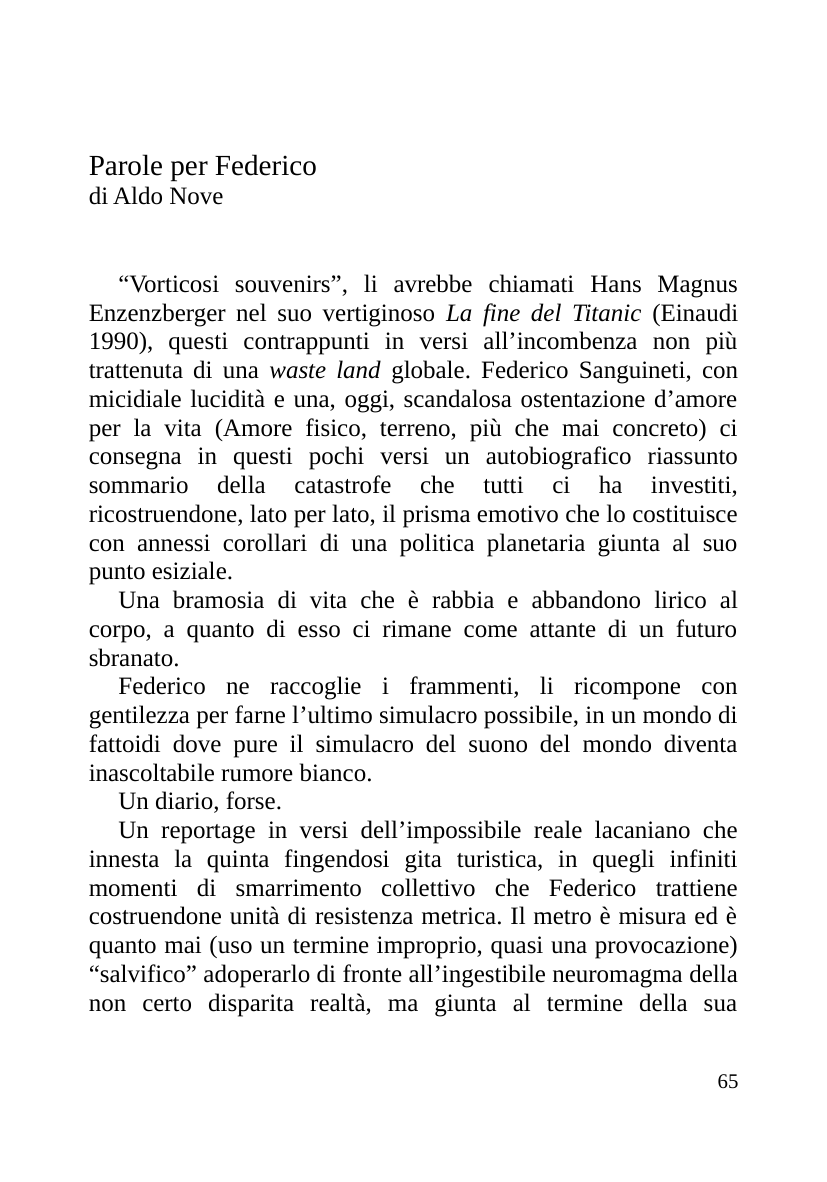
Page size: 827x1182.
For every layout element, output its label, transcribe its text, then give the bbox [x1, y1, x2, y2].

text Un reportage in versi dell’impossibile reale lacaniano che innesta la quinta fingendosi gita turistica, in quegli infiniti momenti di smarrimento collettivo che Federico trattiene costruendone unità di resistenza metrica. Il metro è misura ed è quanto mai (uso un termine improprio, quasi una provocazione) “salvifico” adoperarlo di fronte all’ingestibile neuromagma della non certo disparita realtà, ma giunta al termine della sua [88, 815, 738, 1016]
text Parole per Federico di Aldo Nove [88, 148, 738, 210]
text Una bramosia di vita che è rabbia e abbandono lirico al corpo, a quanto di esso ci rimane come attante di un futuro sbranato. [88, 585, 738, 671]
text “Vorticosi souvenirs”, li avrebbe chiamati Hans Magnus Enzenzberger nel suo vertiginoso La fine del Titanic (Einaudi 1990), questi contrappunti in versi all’incombenza non più trattenuta di una waste land globale. Federico Sanguineti, con micidiale lucidità e una, oggi, scandalosa ostentazione d’amore per la vita (Amore fisico, terreno, più che mai concreto) ci consegna in questi pochi versi un autobiografico riassunto sommario della catastrofe che tutti ci ha investiti, ricostruendone, lato per lato, il prisma emotivo che lo costituisce con annessi corollari di una politica planetaria giunta al suo punto esiziale. [88, 269, 738, 585]
text Un diario, forse. [88, 786, 738, 815]
text Federico ne raccoglie i frammenti, li ricompone con gentilezza per farne l’ultimo simulacro possibile, in un mondo di fattoidi dove pure il simulacro del suono del mondo diventa inascoltabile rumore bianco. [88, 671, 738, 786]
